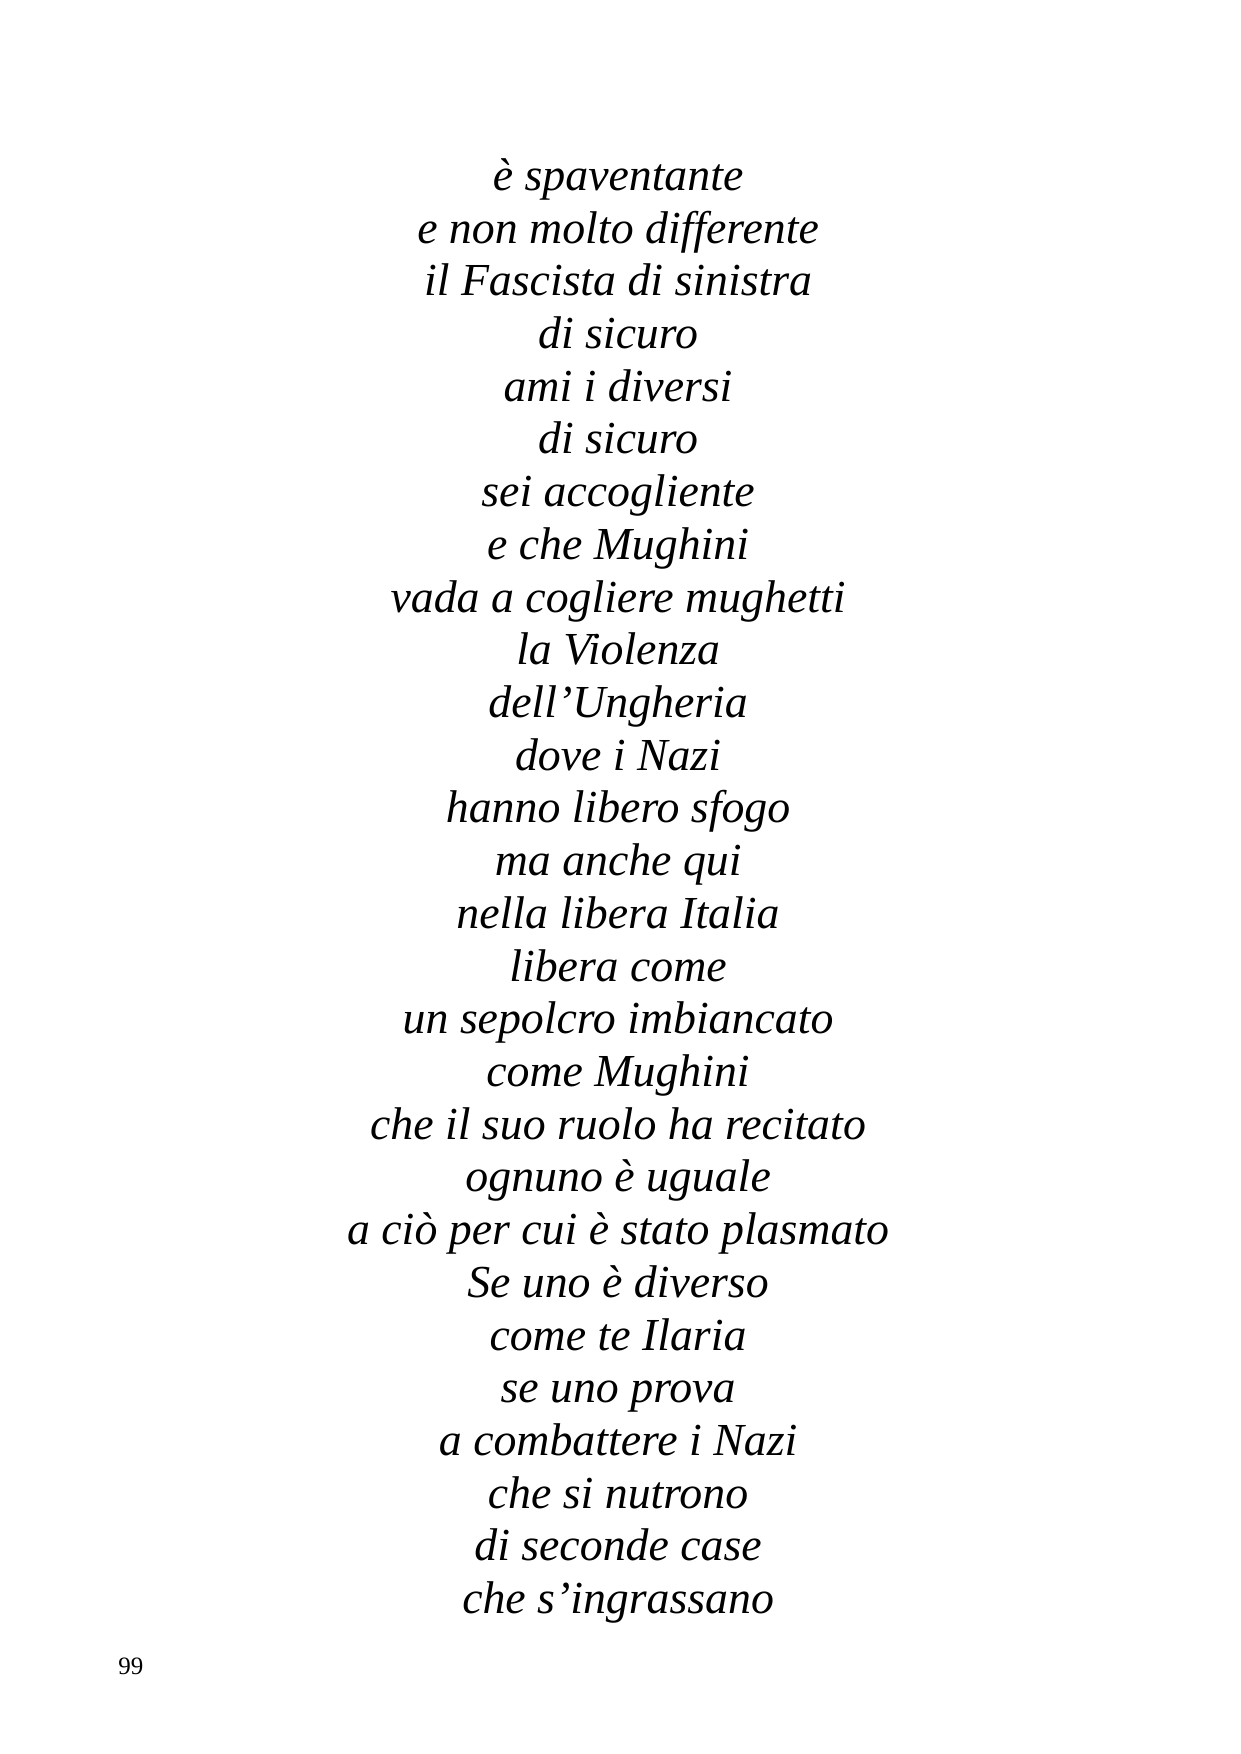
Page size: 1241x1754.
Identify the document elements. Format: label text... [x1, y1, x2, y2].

text e che Mughini [118, 517, 1122, 569]
text nella libera Italia [118, 886, 1122, 938]
text di sicuro [118, 411, 1122, 464]
text ma anche qui [118, 833, 1122, 886]
text è spaventante [118, 148, 1122, 200]
text ami i diversi [118, 358, 1122, 411]
text dove i Nazi [118, 727, 1122, 780]
text libera come [118, 938, 1122, 991]
text a ciò per cui è stato plasmato [118, 1202, 1122, 1254]
text di sicuro [118, 306, 1122, 358]
text e non molto differente [118, 200, 1122, 253]
text di seconde case [118, 1518, 1122, 1571]
text che s’ingrassano [118, 1571, 1122, 1623]
text come te Ilaria [118, 1307, 1122, 1360]
text a combattere i Nazi [118, 1413, 1122, 1465]
text se uno prova [118, 1360, 1122, 1413]
text dell’Ungheria [118, 675, 1122, 727]
text la Violenza [118, 622, 1122, 675]
text che il suo ruolo ha recitato [118, 1096, 1122, 1149]
text che si nutrono [118, 1465, 1122, 1518]
text vada a cogliere mughetti [118, 569, 1122, 622]
text ognuno è uguale [118, 1149, 1122, 1202]
text un sepolcro imbiancato [118, 991, 1122, 1044]
text Se uno è diverso [118, 1254, 1122, 1307]
text sei accogliente [118, 464, 1122, 517]
text hanno libero sfogo [118, 780, 1122, 833]
text il Fascista di sinistra [118, 253, 1122, 306]
text come Mughini [118, 1044, 1122, 1096]
